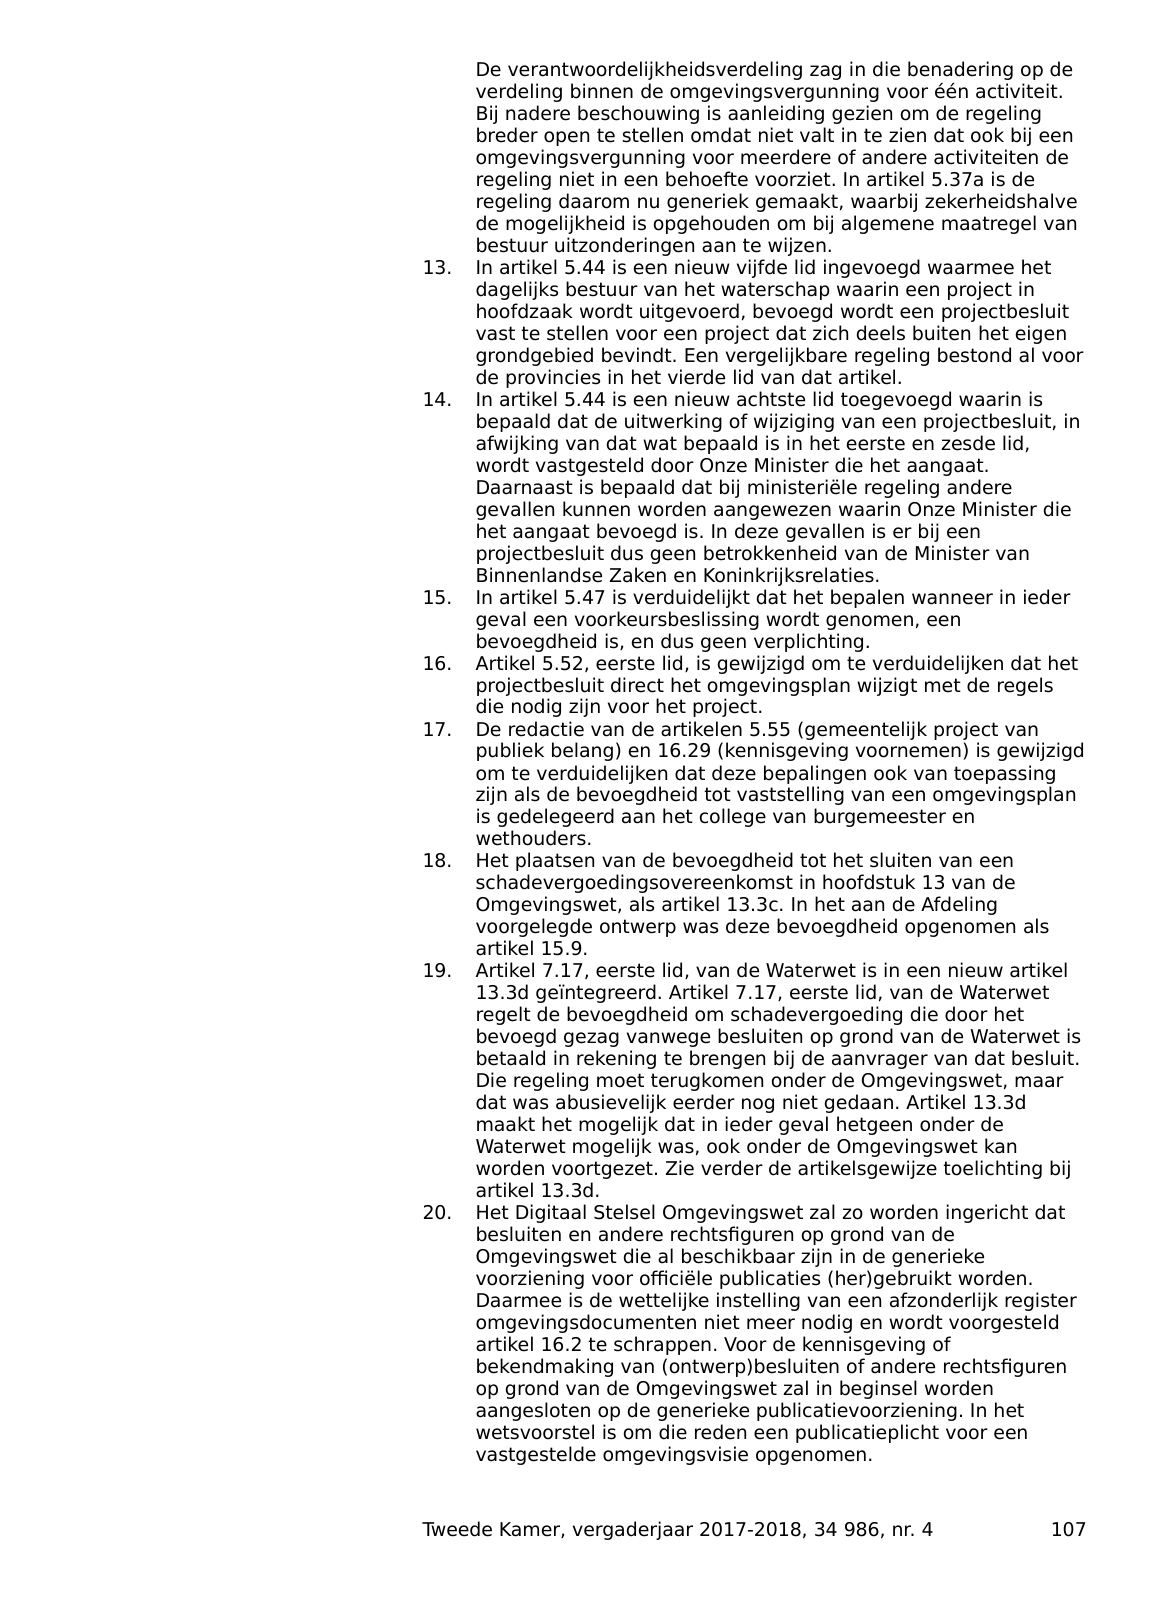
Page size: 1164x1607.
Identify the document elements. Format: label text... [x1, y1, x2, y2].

text 14. In artikel 5.44 is een nieuw achtste lid toegevoegd waarin is bepaald dat de uitwerking of wijziging van een projectbesluit, in afwijking van dat wat bepaald is in het eerste en zesde lid, wordt vastgesteld door Onze Minister die het aangaat. Daarnaast is bepaald dat bij ministeriële regeling andere gevallen kunnen worden aangewezen waarin Onze Minister die het aangaat bevoegd is. In deze gevallen is er bij een projectbesluit dus geen betrokkenheid van de Minister van Binnenlandse Zaken en Koninkrijksrelaties. [422, 389, 1087, 587]
text 13. In artikel 5.44 is een nieuw vijfde lid ingevoegd waarmee het dagelijks bestuur van het waterschap waarin een project in hoofdzaak wordt uitgevoerd, bevoegd wordt een projectbesluit vast te stellen voor een project dat zich deels buiten het eigen grondgebied bevindt. Een vergelijkbare regeling bestond al voor de provincies in het vierde lid van dat artikel. [422, 257, 1087, 389]
text 16. Artikel 5.52, eerste lid, is gewijzigd om te verduidelijken dat het projectbesluit direct het omgevingsplan wijzigt met de regels die nodig zijn voor het project. [422, 652, 1087, 718]
text 15. In artikel 5.47 is verduidelijkt dat het bepalen wanneer in ieder geval een voorkeursbeslissing wordt genomen, een bevoegdheid is, en dus geen verplichting. [422, 587, 1087, 652]
text 17. De redactie van de artikelen 5.55 (gemeentelijk project van publiek belang) en 16.29 (kennisgeving voornemen) is gewijzigd om te verduidelijken dat deze bepalingen ook van toepassing zijn als de bevoegdheid tot vaststelling van een omgevingsplan is gedelegeerd aan het college van burgemeester en wethouders. [422, 718, 1087, 850]
text 19. Artikel 7.17, eerste lid, van de Waterwet is in een nieuw artikel 13.3d geïntegreerd. Artikel 7.17, eerste lid, van de Waterwet regelt de bevoegdheid om schadevergoeding die door het bevoegd gezag vanwege besluiten op grond van de Waterwet is betaald in rekening te brengen bij de aanvrager van dat besluit. Die regeling moet terugkomen onder de Omgevingswet, maar dat was abusievelijk eerder nog niet gedaan. Artikel 13.3d maakt het mogelijk dat in ieder geval hetgeen onder de Waterwet mogelijk was, ook onder de Omgevingswet kan worden voortgezet. Zie verder de artikelsgewijze toelichting bij artikel 13.3d. [422, 960, 1087, 1202]
text 20. Het Digitaal Stelsel Omgevingswet zal zo worden ingericht dat besluiten en andere rechtsfiguren op grond van de Omgevingswet die al beschikbaar zijn in de generieke voorziening voor officiële publicaties (her)gebruikt worden. Daarmee is de wettelijke instelling van een afzonderlijk register omgevingsdocumenten niet meer nodig en wordt voorgesteld artikel 16.2 te schrappen. Voor de kennisgeving of bekendmaking van (ontwerp)besluiten of andere rechtsfiguren op grond van de Omgevingswet zal in beginsel worden aangesloten op de generieke publicatievoorziening. In het wetsvoorstel is om die reden een publicatieplicht voor een vastgestelde omgevingsvisie opgenomen. [422, 1202, 1087, 1466]
text De verantwoordelijkheidsverdeling zag in die benadering op de verdeling binnen de omgevingsvergunning voor één activiteit. Bij nadere beschouwing is aanleiding gezien om de regeling breder open te stellen omdat niet valt in te zien dat ook bij een omgevingsvergunning voor meerdere of andere activiteiten de regeling niet in een behoefte voorziet. In artikel 5.37a is de regeling daarom nu generiek gemaakt, waarbij zekerheidshalve de mogelijkheid is opgehouden om bij algemene maatregel van bestuur uitzonderingen aan te wijzen. [422, 59, 1087, 257]
text 18. Het plaatsen van de bevoegdheid tot het sluiten van een schadevergoedingsovereenkomst in hoofdstuk 13 van de Omgevingswet, als artikel 13.3c. In het aan de Afdeling voorgelegde ontwerp was deze bevoegdheid opgenomen als artikel 15.9. [422, 850, 1087, 960]
